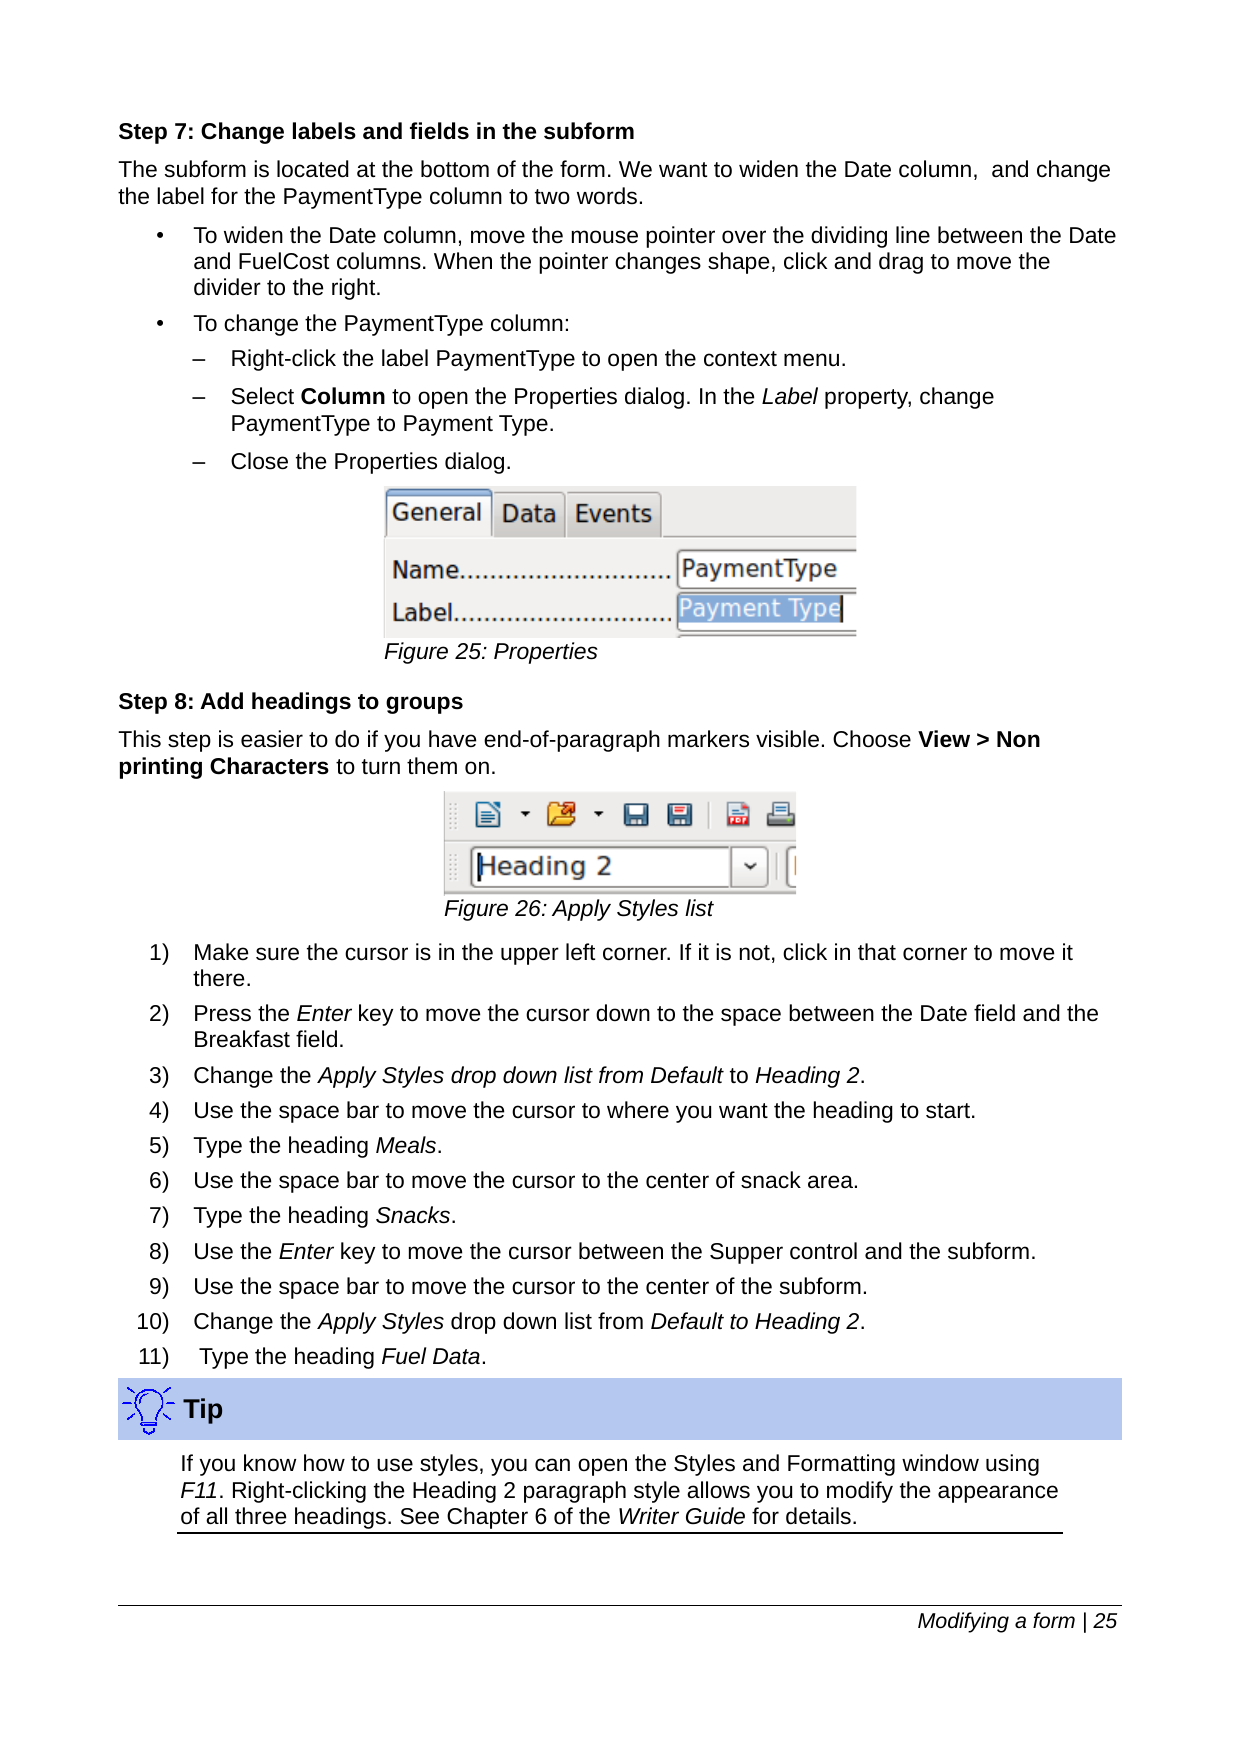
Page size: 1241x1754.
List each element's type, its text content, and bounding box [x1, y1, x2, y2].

text Figure 25: Properties [384, 638, 856, 664]
text If you know how to use styles, you can open the Styles and Formatting window using F11. Right-clicking the Heading 2 paragraph style allows you to modify the appearance of all three headings. See Chapter 6 of the Writer Guide for details. [177, 1447, 1063, 1532]
text Step 8: Add headings to groups [118, 688, 1122, 714]
text The subform is located at the bottom of the form. We want to widen the Date column, and change the label for the PaymentType column to two words. [118, 156, 1122, 209]
list Use the space bar to move the cursor to where you want the heading to start. [169, 1097, 1122, 1123]
list Type the heading Meals. [169, 1132, 1122, 1158]
picture [383, 486, 857, 638]
list To change the PaymentType column: [156, 309, 1122, 336]
list Change the Apply Styles drop down list from Default to Heading 2. [169, 1308, 1122, 1334]
list Press the Enter key to move the cursor down to the space between the Date field and the Breakfast field. [169, 1000, 1122, 1053]
list Select Column to open the Properties dialog. In the Label property, change PaymentType to Payment Type. [192, 383, 1122, 436]
text Step 7: Change labels and fields in the subform [118, 118, 1122, 144]
list Type the heading Snacks. [169, 1202, 1122, 1229]
picture [119, 1379, 179, 1439]
list Make sure the cursor is in the upper left corner. If it is not, click in that corner to move it there. [169, 938, 1122, 991]
list Use the space bar to move the cursor to the center of snack area. [169, 1167, 1122, 1194]
text Figure 26: Apply Styles list [444, 896, 796, 922]
list Right-click the label PaymentType to open the context menu. [192, 345, 1122, 371]
text This step is easier to do if you have end-of-paragraph markers visible. Choose View > Non printing Characters to turn them on. [118, 726, 1122, 779]
list Use the space bar to move the cursor to the center of the subform. [169, 1273, 1122, 1299]
list Change the Apply Styles drop down list from Default to Heading 2. [169, 1062, 1122, 1088]
list To widen the Date column, move the mouse pointer over the dividing line between the Date and FuelCost columns. When the pointer changes shape, click and drag to move the divider to the right. [156, 222, 1122, 301]
picture [443, 791, 797, 896]
subtitle Tip [118, 1378, 1122, 1440]
list Type the heading Fuel Data. [169, 1343, 1122, 1370]
list Close the Properties dialog. [192, 448, 1122, 474]
list Use the Enter key to move the cursor between the Supper control and the subform. [169, 1238, 1122, 1264]
